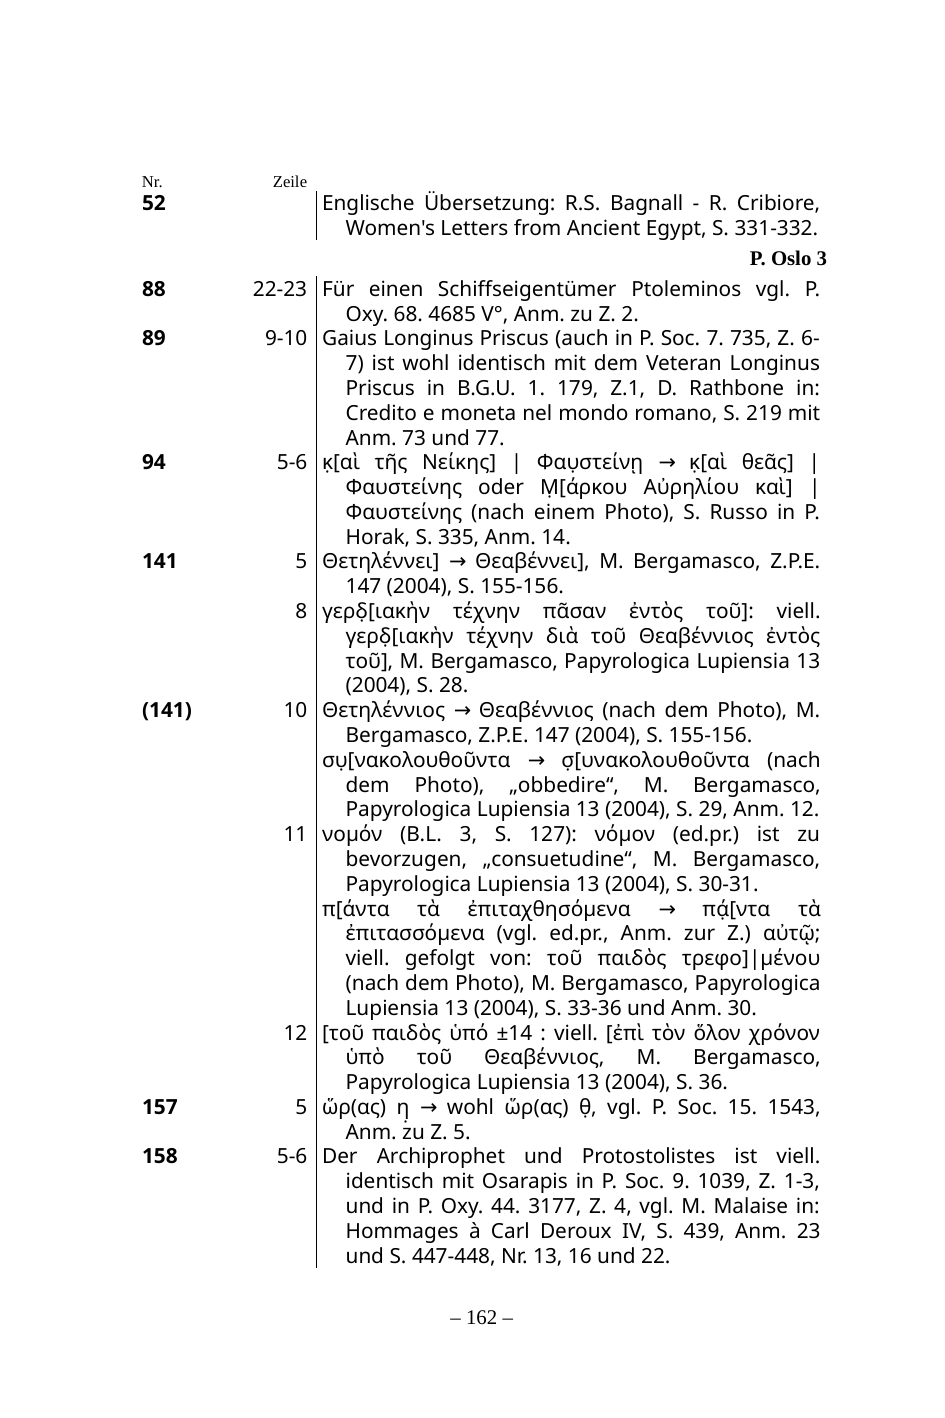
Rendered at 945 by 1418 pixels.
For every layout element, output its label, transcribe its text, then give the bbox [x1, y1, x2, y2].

table_cell 158 [136, 1144, 224, 1268]
table_cell συ̣[νακολουθοῦντα → σ̣[υνακολουθοῦντα (nach dem Photo), „obbedire“, M. Bergamasco, Papyrologica Lupiensia 13 (2004), S. 29, Anm. 12. [317, 748, 827, 822]
table_cell 5 [224, 549, 316, 599]
table_cell Gaius Longinus Priscus (auch in P. Soc. 7. 735, Z. 6-7) ist wohl identisch mit dem Veteran Longinus Priscus in B.G.U. 1. 179, Z.1, D. Rathbone in: Credito e moneta nel mondo romano, S. 219 mit Anm. 73 und 77. [317, 326, 827, 450]
table_cell 8 [224, 599, 316, 698]
table_cell 5 [224, 1095, 316, 1144]
table_cell [136, 599, 224, 698]
table_cell [136, 1020, 224, 1094]
table_header 22-23 [224, 276, 316, 326]
table_cell [136, 896, 224, 1020]
table_cell νομόν (B.L. 3, S. 127): νόμον (ed.pr.) ist zu bevorzugen, „consuetudine“, M. Bergamasco, Papyrologica Lupiensia 13 (2004), S. 30-31. [317, 822, 827, 896]
table_cell 12 [224, 1020, 316, 1094]
table_cell [τοῦ παιδὸς ὑπό ±14 : viell. [ἐπὶ τὸν ὅλον χρόνον ὑπὸ τοῦ Θεαβέννιος, M. Bergamasco, Papyrologica Lupiensia 13 (2004), S. 36. [317, 1020, 827, 1094]
table_header 88 [136, 276, 224, 326]
table_cell [136, 748, 224, 822]
table_cell κ̣[αὶ τῆς Νείκης] | Φαυ̣στείνῃ → κ̣[αὶ θεᾶς] | Φαυστείνης oder Μ̣[άρκου Αὐρηλίου καὶ] | Φαυστείνης (nach einem Photo), S. Russo in P. Horak, S. 335, Anm. 14. [317, 450, 827, 549]
table_cell Der Archiprophet und Protostolistes ist viell. identisch mit Osarapis in P. Soc. 9. 1039, Z. 1-3, und in P. Oxy. 44. 3177, Z. 4, vgl. M. Malaise in: Hommages à Carl Deroux IV, S. 439, Anm. 23 und S. 447-448, Nr. 13, 16 und 22. [317, 1144, 827, 1268]
table_cell 89 [136, 326, 224, 450]
table_cell 141 [136, 549, 224, 599]
table_cell 157 [136, 1095, 224, 1144]
subtitle P. Oslo 3 [136, 246, 827, 270]
table_header Für einen Schiffseigentümer Ptoleminos vgl. P. Oxy. 68. 4685 V°, Anm. zu Z. 2. [317, 276, 827, 326]
table_cell [224, 896, 316, 1020]
table_cell [136, 822, 224, 896]
table_cell π[άντα τὰ ἐπιταχθησόμενα → πά̣[ντα τὰ ἐπιτασσόμενα (vgl. ed.pr., Anm. zur Z.) αὐτῷ; viell. gefolgt von: τοῦ παιδὸς τρεφο]|μένου (nach dem Photo), M. Bergamasco, Papyrologica Lupiensia 13 (2004), S. 33-36 und Anm. 30. [317, 896, 827, 1020]
table_cell [224, 748, 316, 822]
table_cell 9-10 [224, 326, 316, 450]
table_cell 10 [224, 698, 316, 747]
table_cell Θετηλέννει] → Θεαβέννει], M. Bergamasco, Z.P.E. 147 (2004), S. 155-156. [317, 549, 827, 599]
table_cell Θετηλέννιος → Θεαβέννιος (nach dem Photo), M. Bergamasco, Z.P.E. 147 (2004), S. 155-156. [317, 698, 827, 747]
table_cell γερδ̣[ιακὴν τέχνην πᾶσαν ἐντὸς τοῦ]: viell. γερδ̣[ιακὴν τέχνην διὰ τοῦ Θεαβέννιος ἐντὸς τοῦ], M. Bergamasco, Papyrologica Lupiensia 13 (2004), S. 28. [317, 599, 827, 698]
table_cell 5-6 [224, 1144, 316, 1268]
table_cell ὥρ(ας) η̣ → wohl ὥρ(ας) θ̣, vgl. P. Soc. 15. 1543, Anm. zu Z. 5. [317, 1095, 827, 1144]
table_cell 94 [136, 450, 224, 549]
table_cell (141) [136, 698, 224, 747]
table_cell 11 [224, 822, 316, 896]
table_cell Englische Übersetzung: R.S. Bagnall - R. Cribiore, Women's Letters from Ancient Egypt, S. 331-332. [317, 191, 827, 240]
table_cell 5-6 [224, 450, 316, 549]
table_cell 52 [136, 191, 316, 240]
